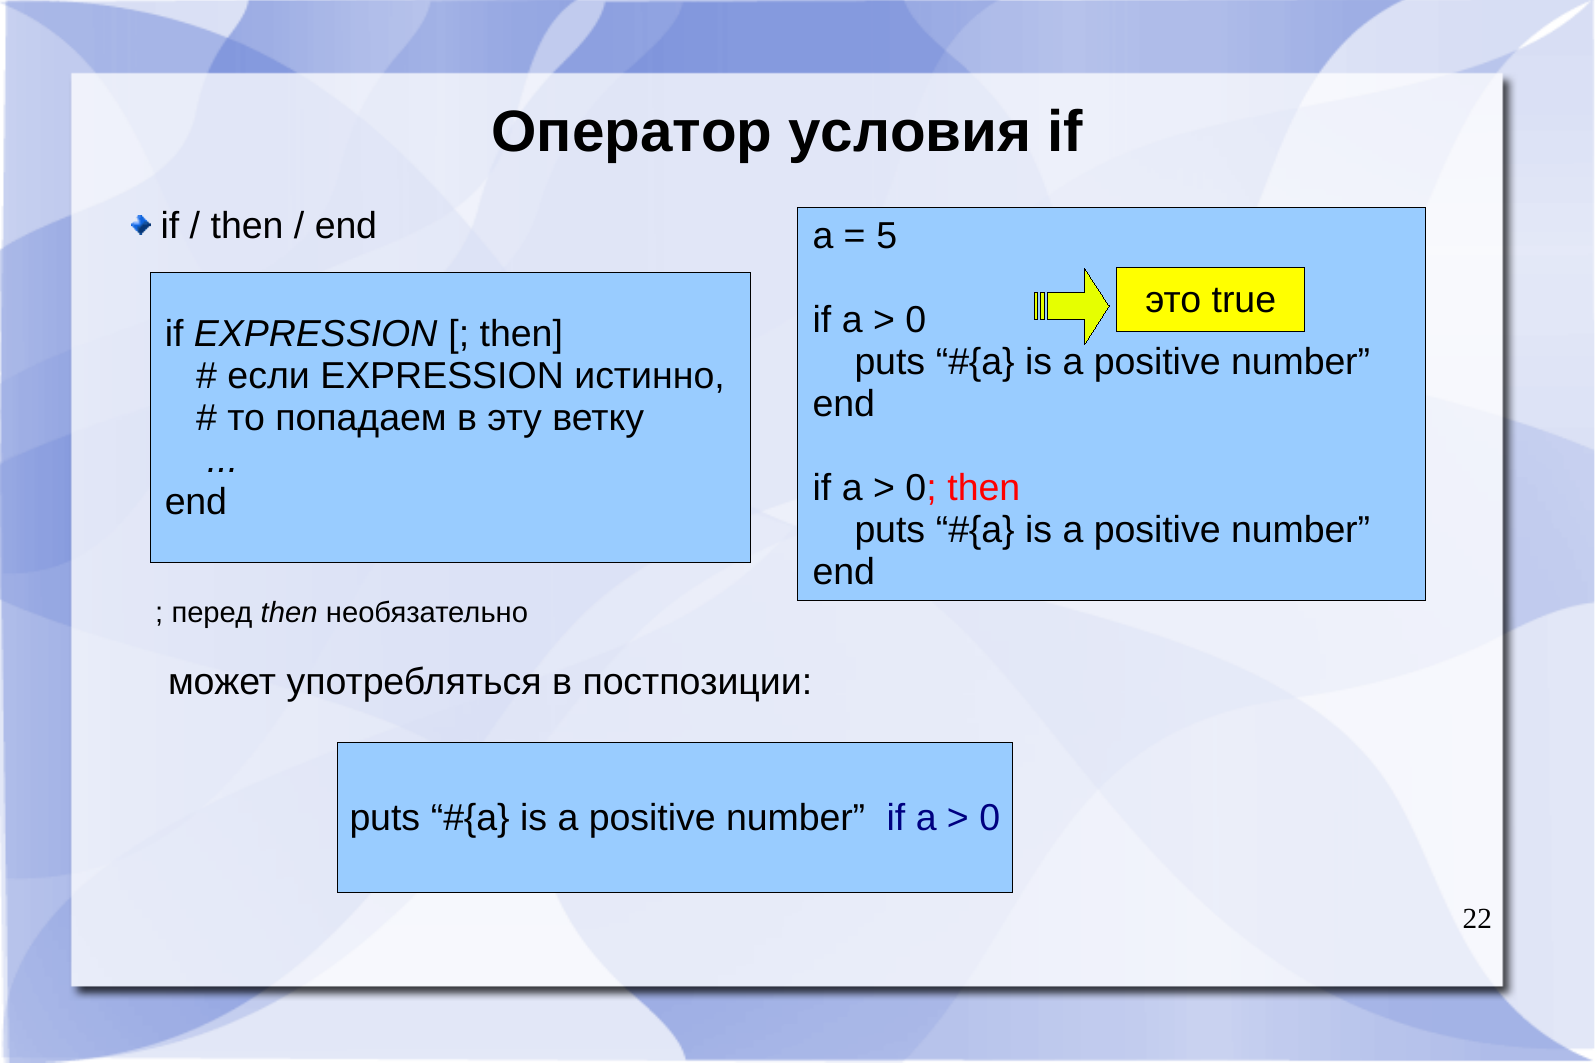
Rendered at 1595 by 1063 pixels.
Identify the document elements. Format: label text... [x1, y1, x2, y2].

text_box [1040, 292, 1045, 320]
text_box это true [1116, 267, 1305, 332]
text_box [1034, 292, 1038, 320]
text_box if EXPRESSION [; then] # если EXPRESSION истинно, # то попадаем в эту ветку ... end [150, 272, 751, 563]
text_box [1047, 268, 1110, 345]
text_box может употребляться в постпозиции: [153, 653, 828, 711]
text_box a = 5 if a > 0 puts “#{a} is a positive number” end if a > 0; then puts “#{a} is a positive number” end [797, 207, 1426, 601]
text_box puts “#{a} is a positive number” if a > 0 [337, 742, 1013, 893]
text_box if / then / end [116, 196, 393, 254]
picture [0, 0, 1595, 1063]
text_box ; перед then необязательно [140, 588, 571, 636]
title Оператор условия if [75, 75, 1501, 188]
